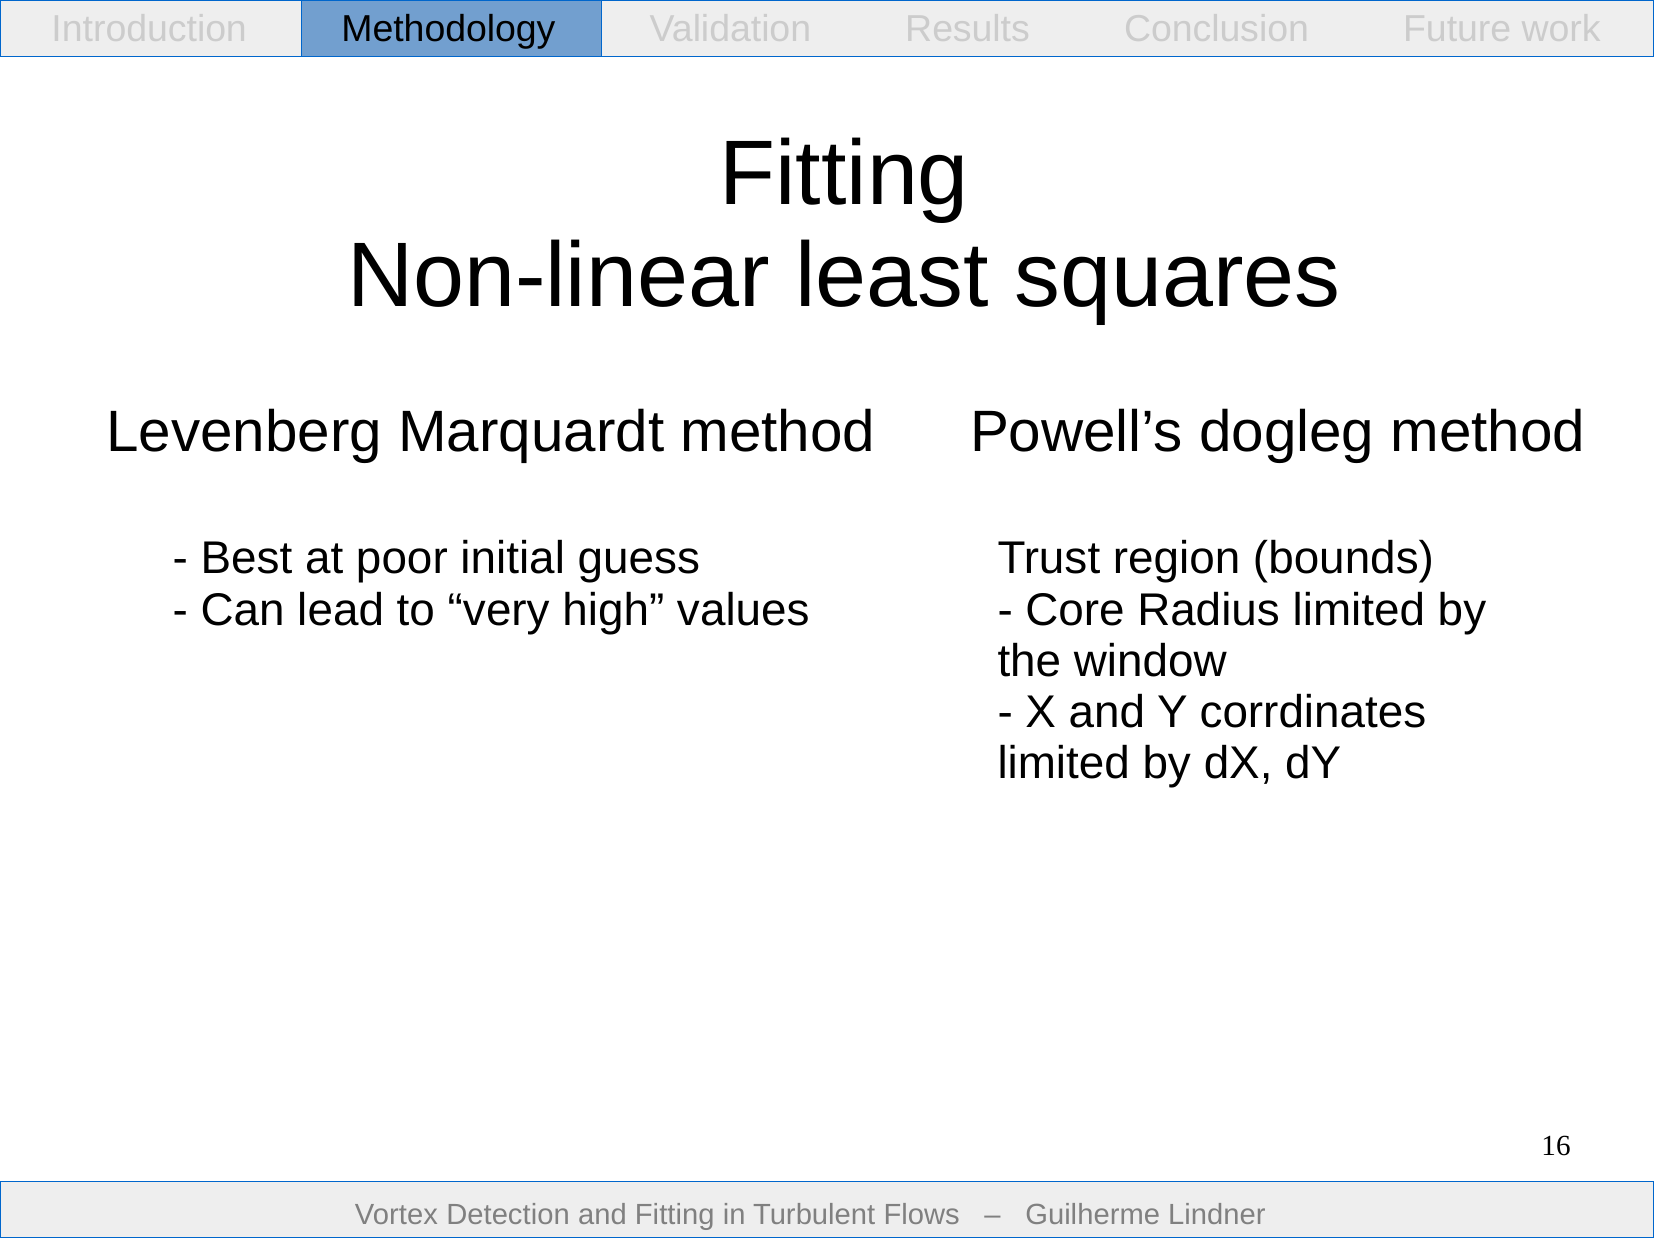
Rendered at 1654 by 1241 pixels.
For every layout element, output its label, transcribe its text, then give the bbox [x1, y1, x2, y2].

title Fitting Non-linear least squares [82, 120, 1571, 328]
text_box Vortex Detection and Fitting in Turbulent Flows – Guilherme Lindner [340, 1190, 1314, 1241]
text_box Levenberg Marquardt method [91, 391, 892, 472]
text_box Powell’s dogleg method [955, 391, 1602, 472]
text_box Introduction Methodology Validation Results Conclusion Future work [0, 0, 1654, 57]
text_box - Best at poor initial guess - Can lead to “very high” values [157, 525, 826, 643]
text_box [0, 1181, 1654, 1238]
text_box Trust region (bounds) - Core Radius limited by the window - X and Y corrdinates limited by dX, dY [982, 525, 1574, 881]
